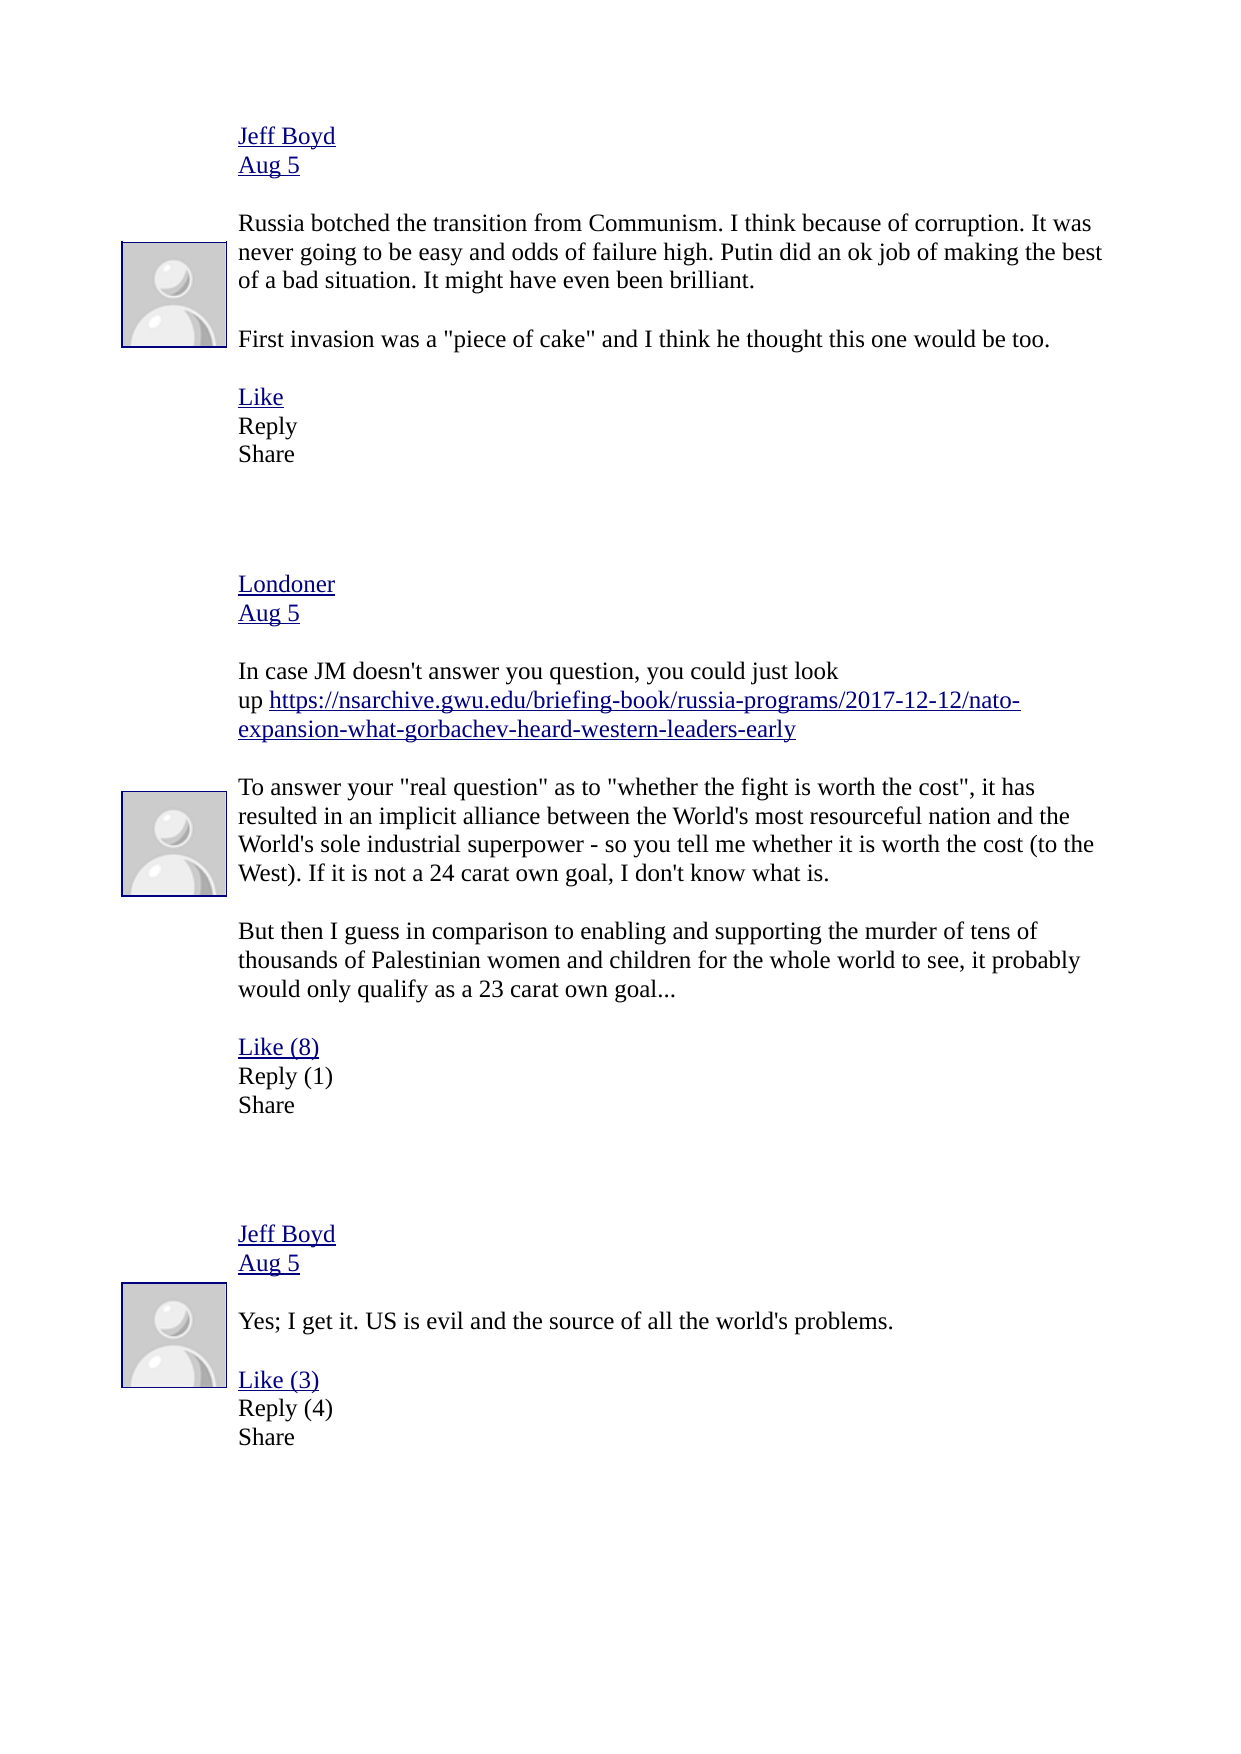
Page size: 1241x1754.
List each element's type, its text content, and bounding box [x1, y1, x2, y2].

picture [123, 792, 226, 895]
table_header Jeff Boyd Aug 5 Yes; I get it. US is evil and the source of all the world's problems. Like (3) Reply (4) Share [235, 1217, 901, 1454]
table_header Jeff Boyd Aug 5 Russia botched the transition from Communism. I think because of corruption. It was never going to be easy and odds of failure high. Putin did an ok job of making the best of a bad situation. It might have even been brilliant. First invasion was a "piece of cake" and I think he thought this one would be too. Like Reply Share [235, 118, 1122, 471]
table_header [118, 1217, 235, 1454]
picture [123, 1284, 226, 1387]
table_header [118, 566, 235, 1121]
table_header Londoner Aug 5 In case JM doesn't answer you question, you could just look up https://nsarchive.gwu.edu/briefing-book/russia-programs/2017-12-12/nato-expansion-what-gorbachev-heard-western-leaders-early To answer your "real question" as to "whether the fight is worth the cost", it has resulted in an implicit alliance between the World's most resourceful nation and the World's sole industrial superpower - so you tell me whether it is worth the cost (to the West). If it is not a 24 carat own goal, I don't know what is. But then I guess in comparison to enabling and supporting the murder of tens of thousands of Palestinian women and children for the whole world to see, it probably would only qualify as a 23 carat own goal... Like (8) Reply (1) Share [235, 566, 1122, 1121]
table_header [118, 118, 235, 471]
picture [123, 243, 226, 346]
